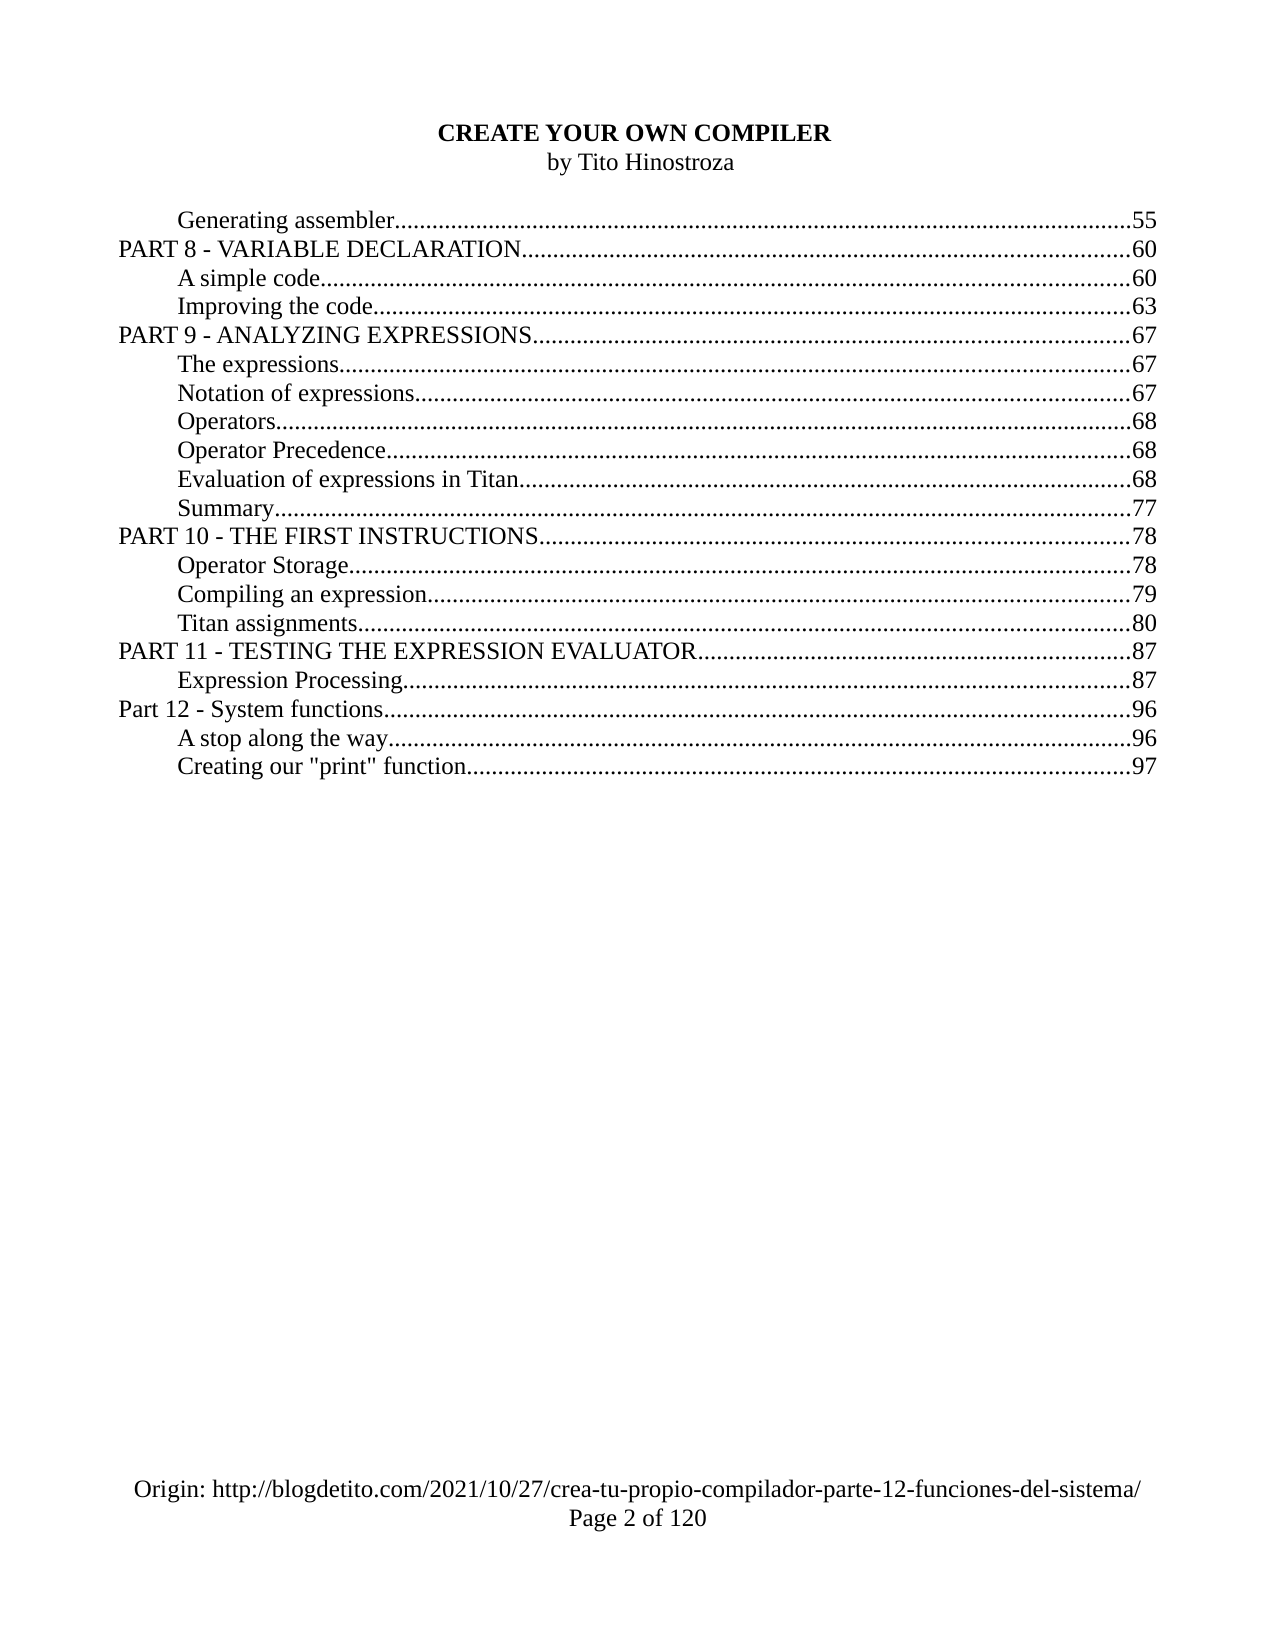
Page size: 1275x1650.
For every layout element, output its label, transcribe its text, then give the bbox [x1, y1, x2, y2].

text PART 9 - ANALYZING EXPRESSIONS 67 [118, 320, 1157, 349]
text Evaluation of expressions in Titan 68 [177, 464, 1157, 493]
text Notation of expressions 67 [177, 378, 1157, 406]
text Operators 68 [177, 406, 1157, 435]
text A simple code 60 [177, 263, 1157, 291]
text A stop along the way 96 [177, 723, 1157, 751]
text PART 8 - VARIABLE DECLARATION 60 [118, 234, 1157, 263]
text Part 12 - System functions 96 [118, 694, 1157, 723]
text Summary 77 [177, 493, 1157, 521]
text Operator Storage 78 [177, 550, 1157, 579]
text Operator Precedence 68 [177, 435, 1157, 464]
text Expression Processing 87 [177, 665, 1157, 694]
text PART 10 - THE FIRST INSTRUCTIONS 78 [118, 521, 1157, 550]
text The expressions 67 [177, 349, 1157, 378]
text Compiling an expression 79 [177, 579, 1157, 608]
text Creating our "print" function 97 [177, 751, 1157, 780]
text Improving the code 63 [177, 291, 1157, 320]
text Generating assembler 55 [177, 205, 1157, 234]
text PART 11 - TESTING THE EXPRESSION EVALUATOR 87 [118, 636, 1157, 665]
text Titan assignments 80 [177, 608, 1157, 636]
